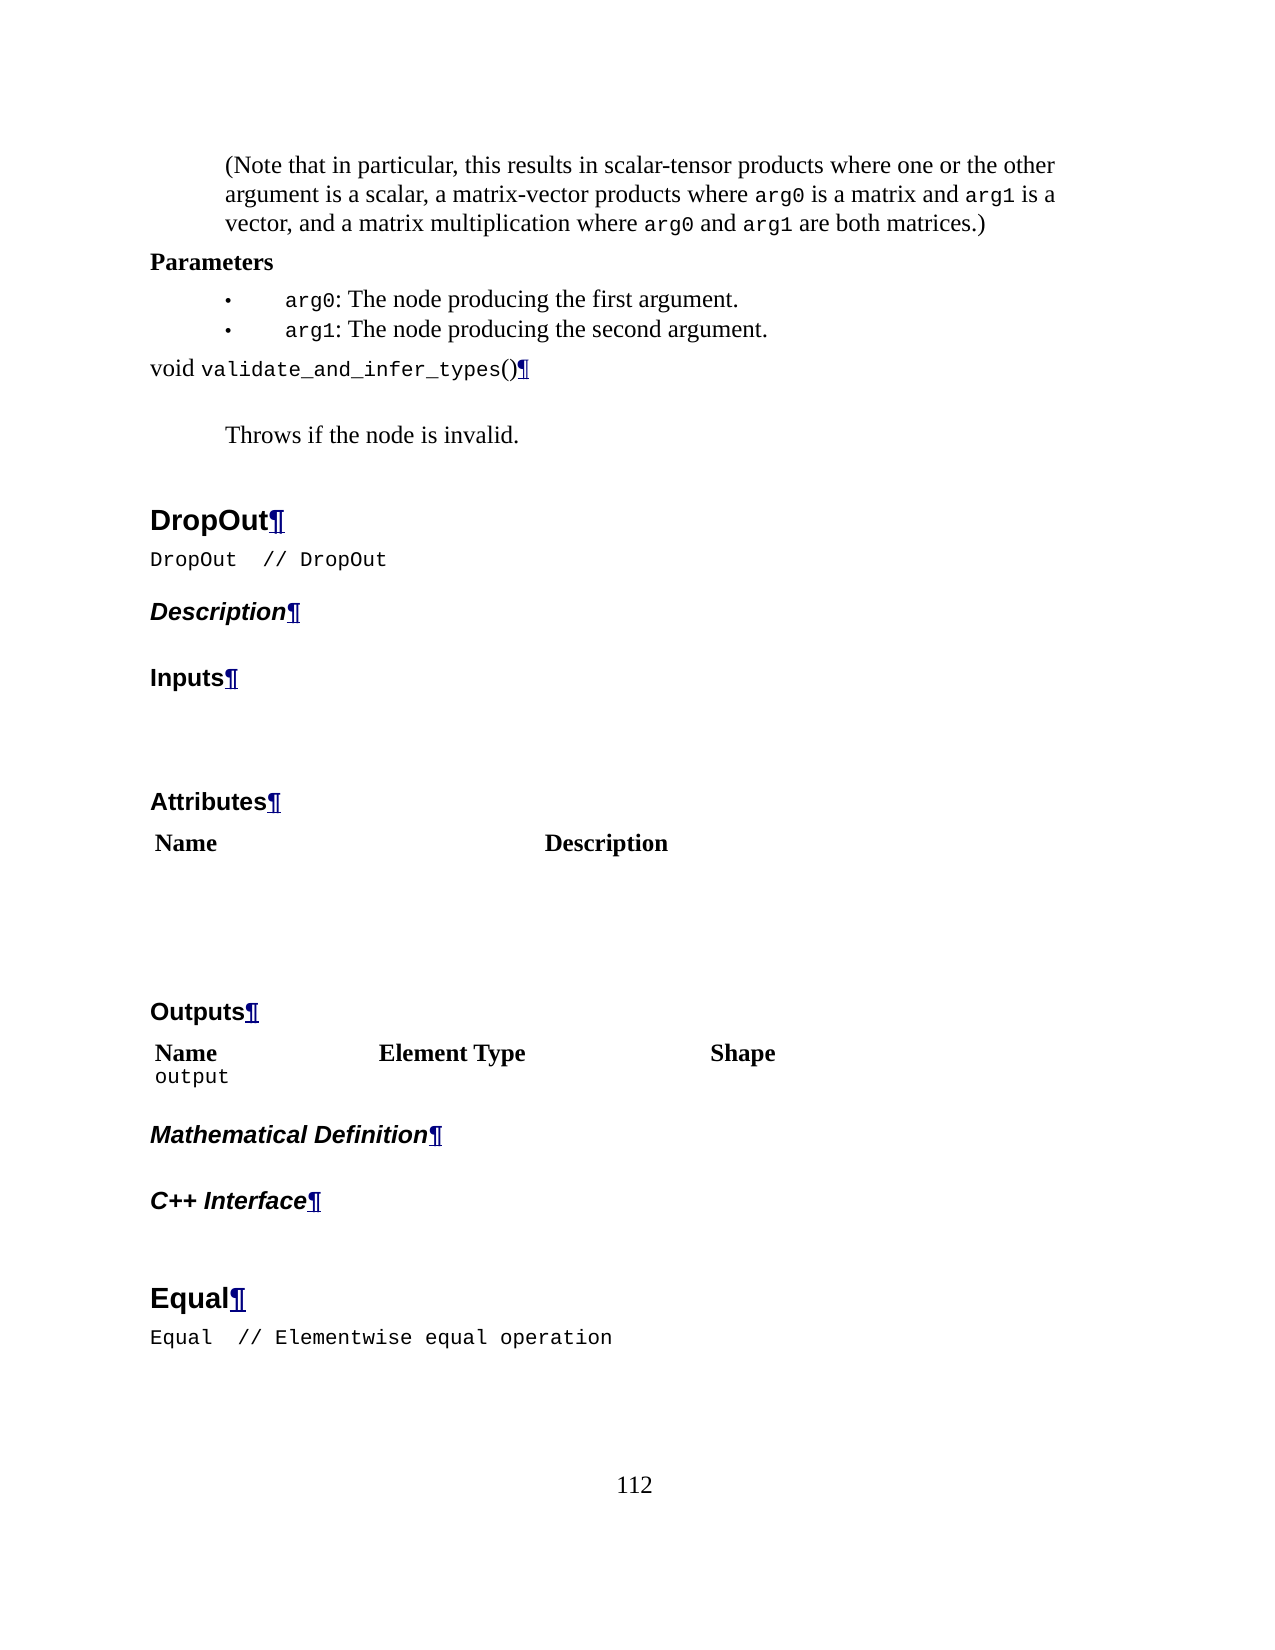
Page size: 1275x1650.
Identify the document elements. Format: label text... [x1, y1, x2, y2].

table_cell [540, 885, 1125, 914]
text Equal // Elementwise equal operation [150, 1327, 1125, 1351]
table_cell [686, 733, 1125, 762]
table_cell [150, 943, 540, 972]
table_header Description [540, 828, 1125, 857]
table_cell [150, 885, 540, 914]
table_cell [706, 1066, 1125, 1095]
subtitle Description¶ [150, 597, 1125, 626]
text Throws if the node is invalid. [225, 420, 1125, 449]
subtitle Outputs¶ [150, 997, 1125, 1025]
table_cell [150, 733, 364, 762]
text DropOut // DropOut [150, 548, 1125, 572]
table_cell [365, 733, 686, 762]
text Parameters [150, 247, 1125, 276]
table_header Element Type [374, 1038, 706, 1066]
table_header [686, 704, 1125, 733]
table_cell output [150, 1066, 374, 1095]
table_cell [150, 914, 540, 943]
subtitle Equal¶ [150, 1281, 1125, 1314]
text void validate_and_infer_types()¶ [150, 353, 1125, 411]
table_header [365, 704, 686, 733]
table_cell [150, 857, 540, 885]
subtitle Attributes¶ [150, 787, 1125, 815]
table_header Name [150, 1038, 374, 1066]
subtitle C++ Interface¶ [150, 1186, 1125, 1215]
table_cell [540, 857, 1125, 885]
subtitle Inputs¶ [150, 663, 1125, 692]
list arg0: The node producing the first argument. [225, 284, 1125, 314]
table_cell [374, 1066, 706, 1095]
subtitle Mathematical Definition¶ [150, 1120, 1125, 1149]
subtitle DropOut¶ [150, 502, 1125, 536]
table_header Shape [706, 1038, 1125, 1066]
table_header Name [150, 828, 540, 857]
table_cell [540, 914, 1125, 943]
table_cell [540, 943, 1125, 972]
text (Note that in particular, this results in scalar-tensor products where one or the other argument is a scalar, a matrix-vector products where arg0 is a matrix and arg1 is a vector, and a matrix multiplication where arg0 and arg1 are both matrices.) [225, 150, 1125, 238]
table_header [150, 704, 364, 733]
list arg1: The node producing the second argument. [225, 314, 1125, 344]
